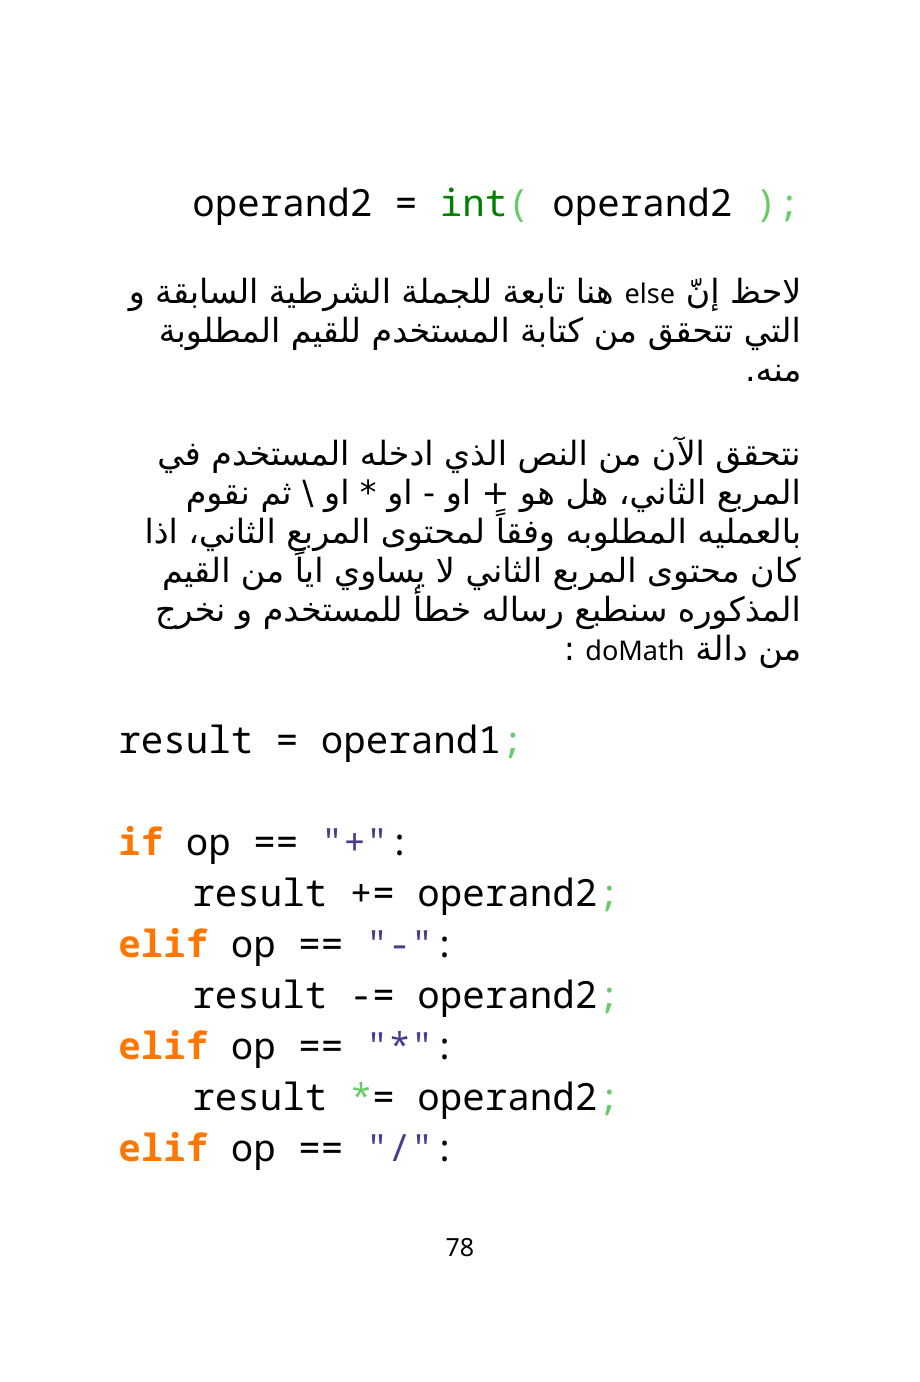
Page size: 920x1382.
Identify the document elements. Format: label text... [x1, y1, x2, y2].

text لاحظ إنّ else هنا تابعة للجملة الشرطية السابقة و التي تتحقق من كتابة المستخدم للقيم المطلوبة منه. [118, 273, 801, 389]
text نتحقق الآن من النص الذي ادخله المستخدم في المربع الثاني، هل هو + او - او * او \ ثم نقوم بالعمليه المطلوبه وفقاً لمحتوى المربع الثاني، اذا كان محتوى المربع الثاني لا يساوي اياً من القيم المذكوره سنطبع رساله خطأ للمستخدم و نخرج من دالة doMath : [118, 435, 801, 668]
text result += operand2; [118, 866, 801, 917]
text elif op == "-": [118, 917, 801, 968]
text elif op == "/": [118, 1122, 801, 1173]
text result -= operand2; [118, 968, 801, 1019]
text operand2 = int( operand2 ); [118, 176, 801, 227]
text result *= operand2; [118, 1071, 801, 1122]
text elif op == "*": [118, 1019, 801, 1071]
text if op == "+": [118, 815, 801, 866]
text result = operand1; [118, 713, 801, 764]
